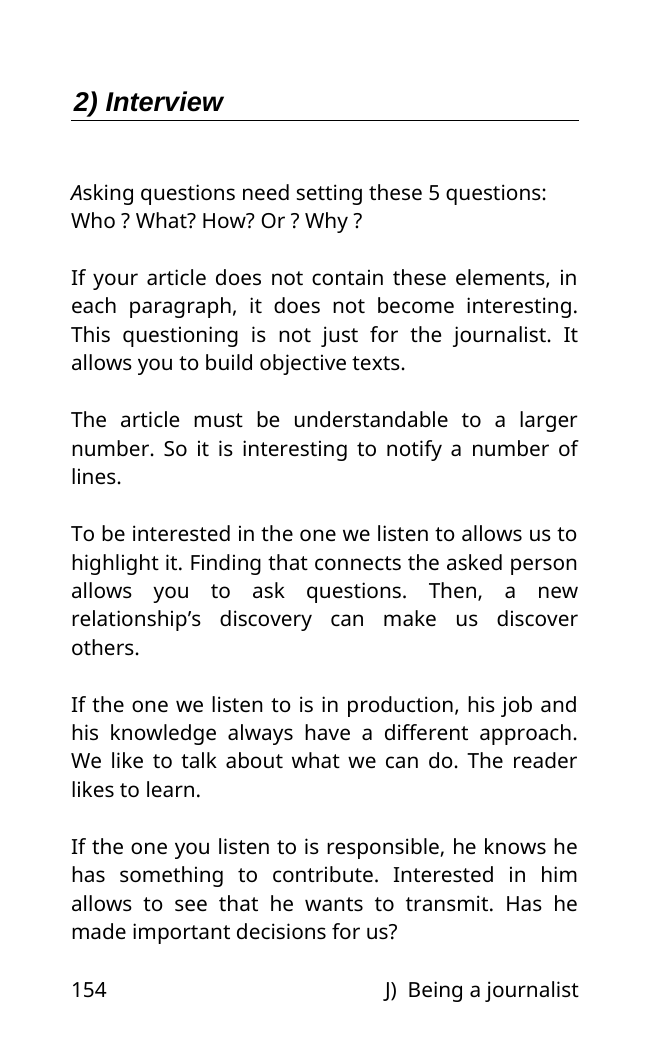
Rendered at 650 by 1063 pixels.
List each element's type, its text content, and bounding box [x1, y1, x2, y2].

text If your article does not contain these elements, in each paragraph, it does not become interesting. This questioning is not just for the journalist. It allows you to build objective texts. [71, 235, 579, 377]
text Who ? What? How? Or ? Why ? [71, 206, 579, 235]
text To be interested in the one we listen to allows us to highlight it. Finding that connects the asked person allows you to ask questions. Then, a new relationship’s discovery can make us discover others. [71, 491, 579, 661]
subtitle Interview [71, 84, 579, 120]
text If the one we listen to is in production, his job and his knowledge always have a different approach. We like to talk about what we can do. The reader likes to learn. [71, 661, 579, 803]
text If the one you listen to is responsible, he knows he has something to contribute. Interested in him allows to see that he wants to transmit. Has he made important decisions for us? [71, 803, 579, 946]
text Asking questions need setting these 5 questions: [71, 121, 579, 206]
text The article must be understandable to a larger number. So it is interesting to notify a number of lines. [71, 377, 579, 491]
